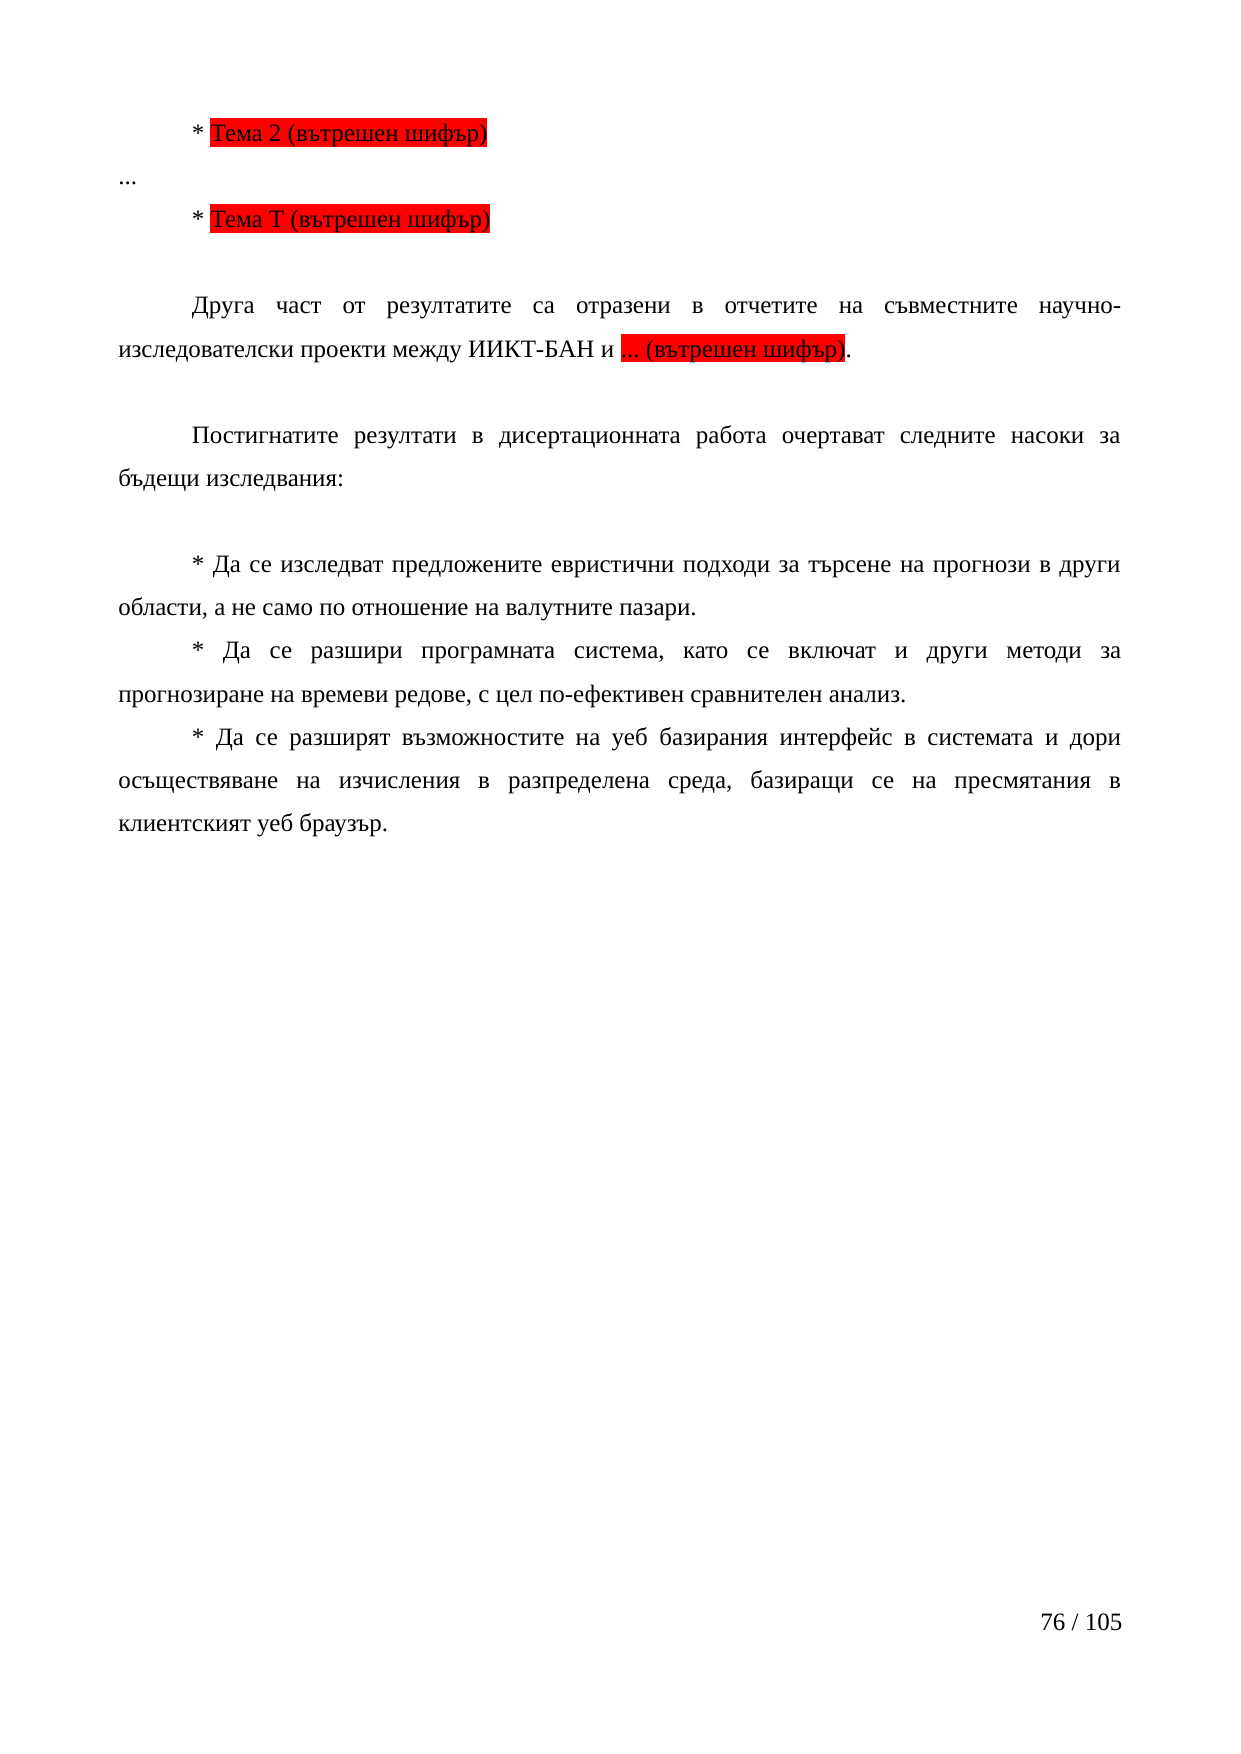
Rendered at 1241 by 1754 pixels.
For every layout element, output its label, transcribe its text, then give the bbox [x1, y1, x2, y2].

text * Да се разширят възможностите на уеб базирания интерфейс в системата и дори осъществяване на изчисления в разпределена среда, базиращи се на пресмятания в клиентският уеб браузър. [118, 722, 1122, 837]
text Друга част от резултатите са отразени в отчетите на съвместните научно-изследователски проекти между ИИКТ-БАН и ... (вътрешен шифър). [118, 291, 1122, 362]
text * Да се изследват предложените евристични подходи за търсене на прогнози в други области, а не само по отношение на валутните пазари. [118, 549, 1122, 621]
text * Тема Т (вътрешен шифър) [118, 204, 1122, 233]
text * Тема 2 (вътрешен шифър) [118, 118, 1122, 147]
text Постигнатите резултати в дисертационната работа очертават следните насоки за бъдещи изследвания: [118, 420, 1122, 492]
text * Да се разшири програмната система, като се включат и други методи за прогнозиране на времеви редове, с цел по-ефективен сравнителен анализ. [118, 636, 1122, 707]
text ... [118, 161, 1122, 190]
